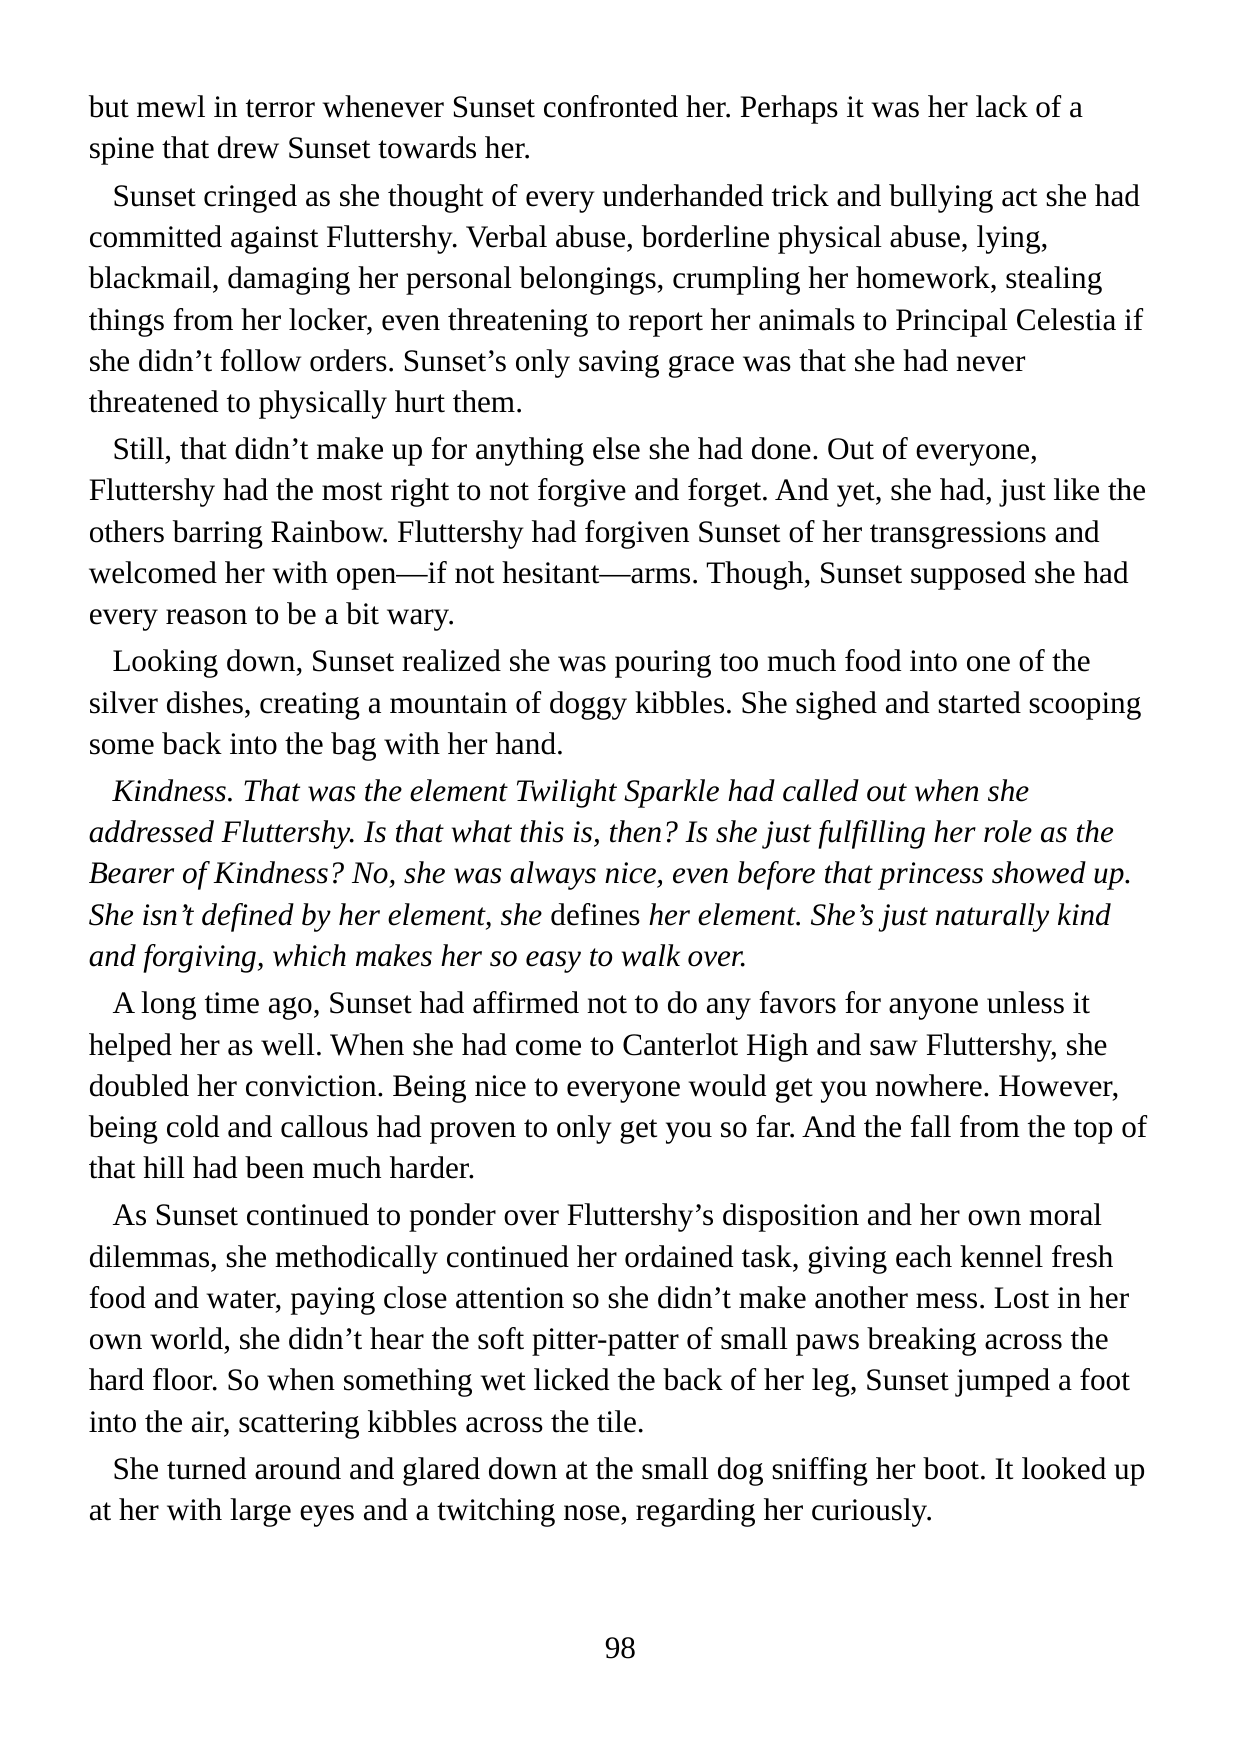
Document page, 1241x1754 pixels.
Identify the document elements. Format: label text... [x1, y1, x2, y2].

text Still, that didn’t make up for anything else she had done. Out of everyone, Fluttershy had the most right to not forgive and forget. And yet, she had, just like the others barring Rainbow. Fluttershy had forgiven Sunset of her transgressions and welcomed her with open—if not hesitant—arms. Though, Sunset supposed she had every reason to be a bit wary. [88, 430, 1152, 631]
text As Sunset continued to ponder over Fluttershy’s disposition and her own moral dilemmas, she methodically continued her ordained task, giving each kennel fresh food and water, paying close attention so she didn’t make another mess. Lost in her own world, she didn’t hear the soft pitter-patter of small paws breaking across the hard floor. So when something wet licked the back of her leg, Sunset jumped a foot into the air, scattering kibbles across the tile. [88, 1197, 1152, 1439]
text A long time ago, Sunset had affirmed not to do any favors for anyone unless it helped her as well. When she had come to Canterlot High and saw Fluttershy, she doubled her conviction. Being nice to everyone would get you nowhere. However, being cold and callous had proven to only get you so far. And the fall from the top of that hill had been much harder. [88, 984, 1152, 1185]
text but mewl in terror whenever Sunset confronted her. Perhaps it was her lack of a spine that drew Sunset towards her. [88, 88, 1152, 166]
text Sunset cringed as she thought of every underhanded trick and bullying act she had committed against Fluttershy. Verbal abuse, borderline physical abuse, lying, blackmail, damaging her personal belongings, crumpling her homework, stealing things from her locker, even threatening to report her animals to Principal Celestia if she didn’t follow orders. Sunset’s only saving grace was that she had never threatened to physically hurt them. [88, 177, 1152, 419]
text Kindness. That was the element Twilight Sparkle had called out when she addressed Fluttershy. Is that what this is, then? Is she just fulfilling her role as the Bearer of Kindness? No, she was always nice, even before that princess showed up. She isn’t defined by her element, she defines her element. She’s just naturally kind and forgiving, which makes her so easy to walk over. [88, 772, 1152, 973]
text Looking down, Sunset realized she was pouring too much food into one of the silver dishes, creating a mountain of doggy kibbles. She sighed and started scooping some back into the bag with her hand. [88, 643, 1152, 761]
text She turned around and glared down at the small dog sniffing her boot. It looked up at her with large eyes and a twitching nose, regarding her curiously. [88, 1450, 1152, 1527]
